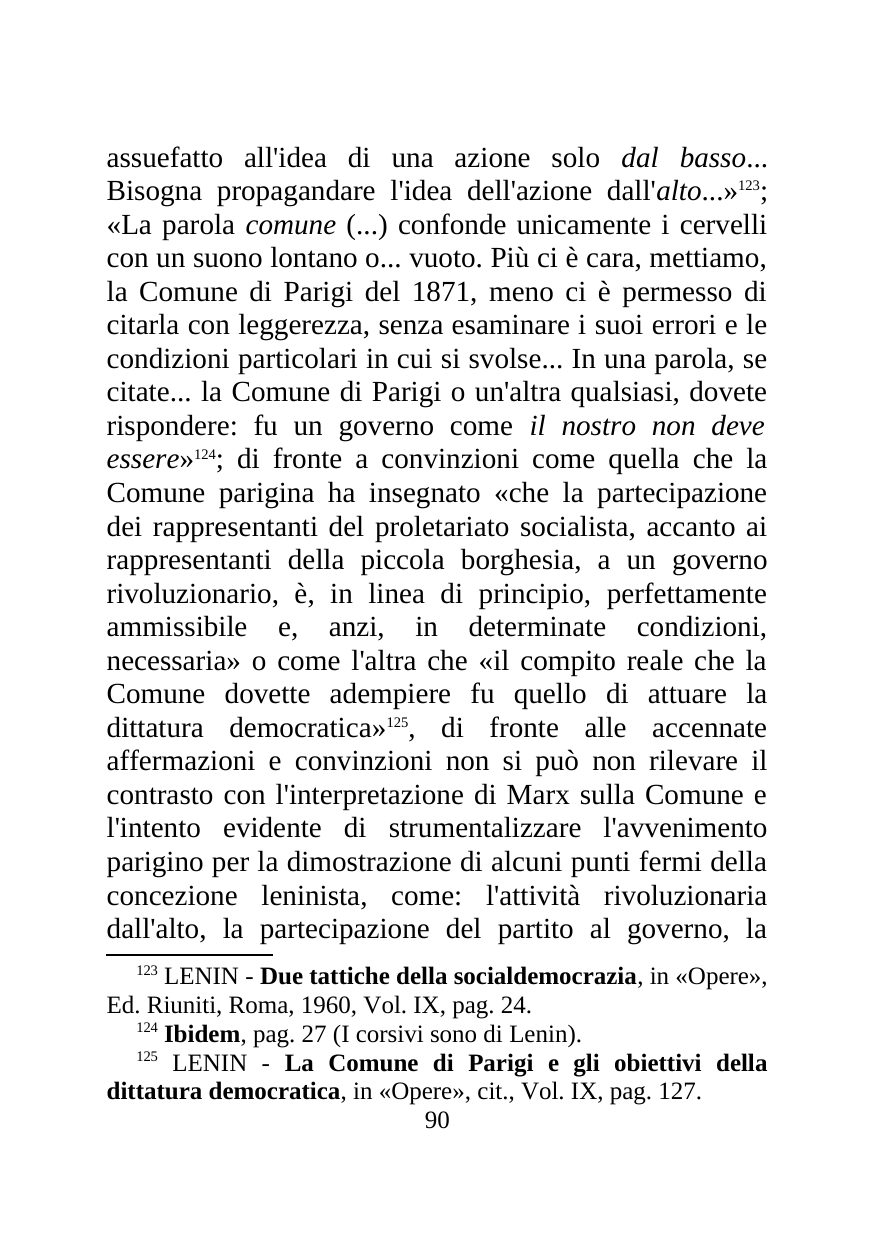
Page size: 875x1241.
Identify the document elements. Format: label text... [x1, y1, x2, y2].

text Ibidem, pag. 27 (I corsivi sono di Lenin). [106, 1019, 768, 1048]
text assuefatto all'idea di una azione solo dal basso... Bisogna propagandare l'idea dell'azione dall'alto...»; «La parola comune (...) confonde unicamente i cervelli con un suono lontano o... vuoto. Più ci è cara, mettiamo, la Comune di Parigi del 1871, meno ci è permesso di citarla con leggerezza, senza esaminare i suoi errori e le condizioni particolari in cui si svolse... In una parola, se citate... la Comune di Parigi o un'altra qualsiasi, dovete rispondere: fu un governo come il nostro non deve essere»; di fronte a convinzioni come quella che la Comune parigina ha insegnato «che la partecipazione dei rappresentanti del proletariato socialista, accanto ai rappresentanti della piccola borghesia, a un governo rivoluzionario, è, in linea di principio, perfettamente ammissibile e, anzi, in determinate condizioni, necessaria» o come l'altra che «il compito reale che la Comune dovette adempiere fu quello di attuare la dittatura democratica», di fronte alle accennate affermazioni e convinzioni non si può non rilevare il contrasto con l'interpretazione di Marx sulla Comune e l'intento evidente di strumentalizzare l'avvenimento parigino per la dimostrazione di alcuni punti fermi della concezione leninista, come: l'attività rivoluzionaria dall'alto, la partecipazione del partito al governo, la [106, 140, 768, 945]
text LENIN - Due tattiche della socialdemocrazia, in «Opere», Ed. Riuniti, Roma, 1960, Vol. IX, pag. 24. [106, 961, 768, 1019]
text LENIN - La Comune di Parigi e gli obiettivi della dittatura democratica, in «Opere», cit., Vol. IX, pag. 127. [106, 1048, 768, 1105]
